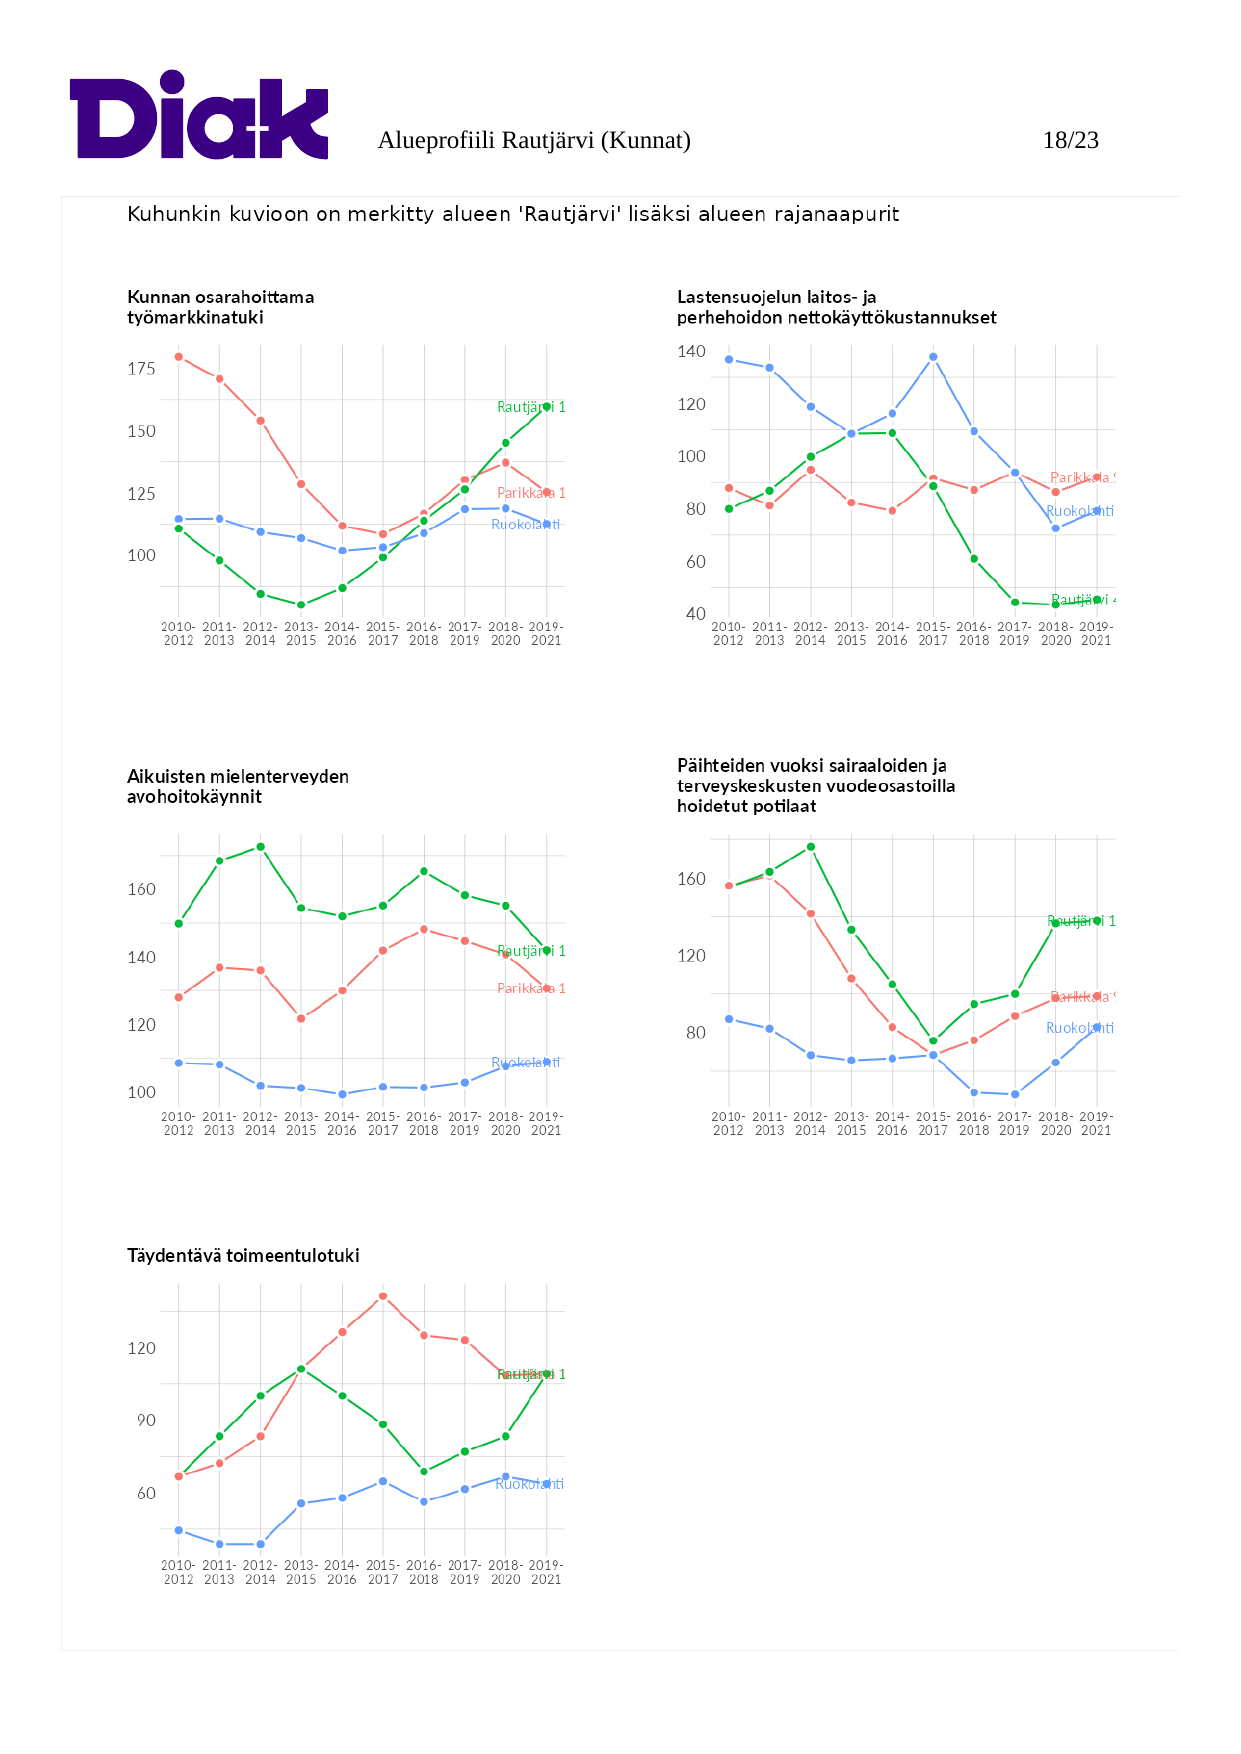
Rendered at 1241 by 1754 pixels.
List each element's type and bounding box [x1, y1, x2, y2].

picture [61, 196, 1179, 1651]
